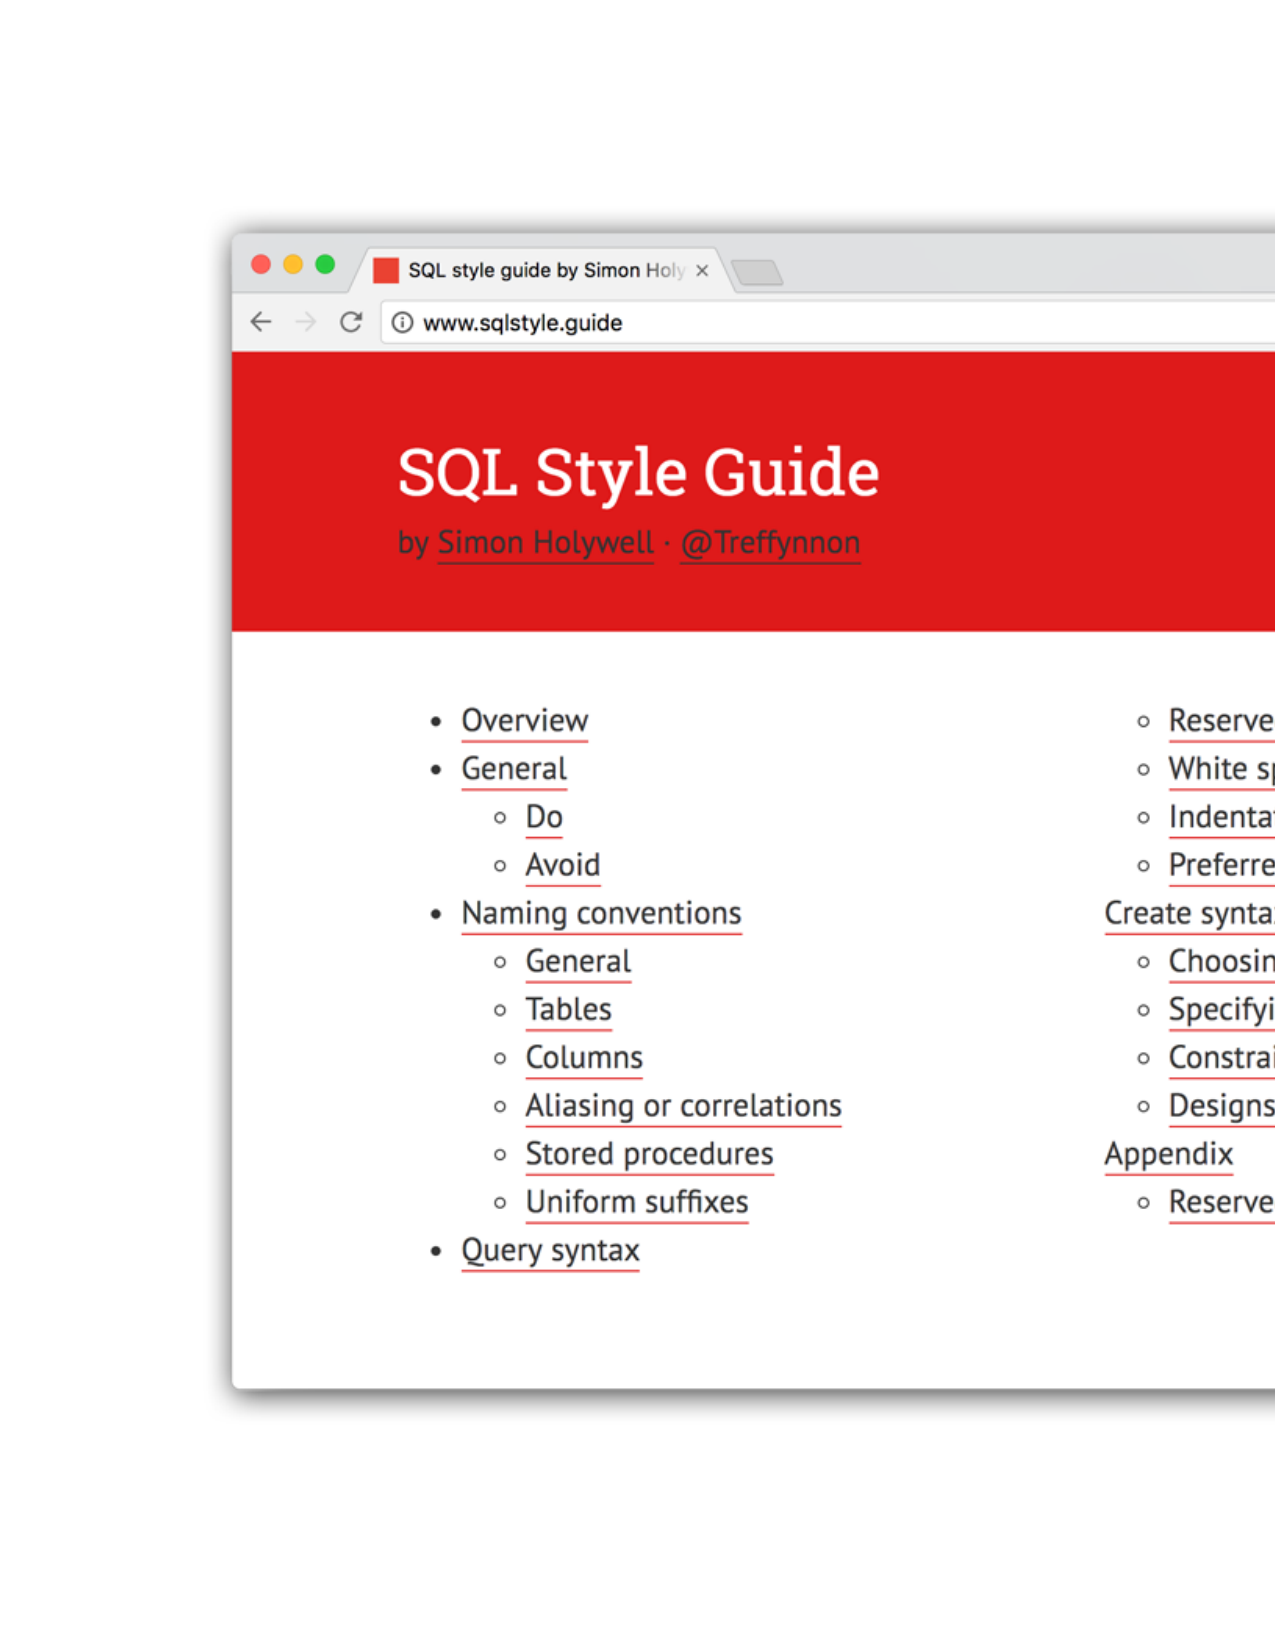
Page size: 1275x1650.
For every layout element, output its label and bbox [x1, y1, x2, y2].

picture [118, 118, 1275, 1506]
